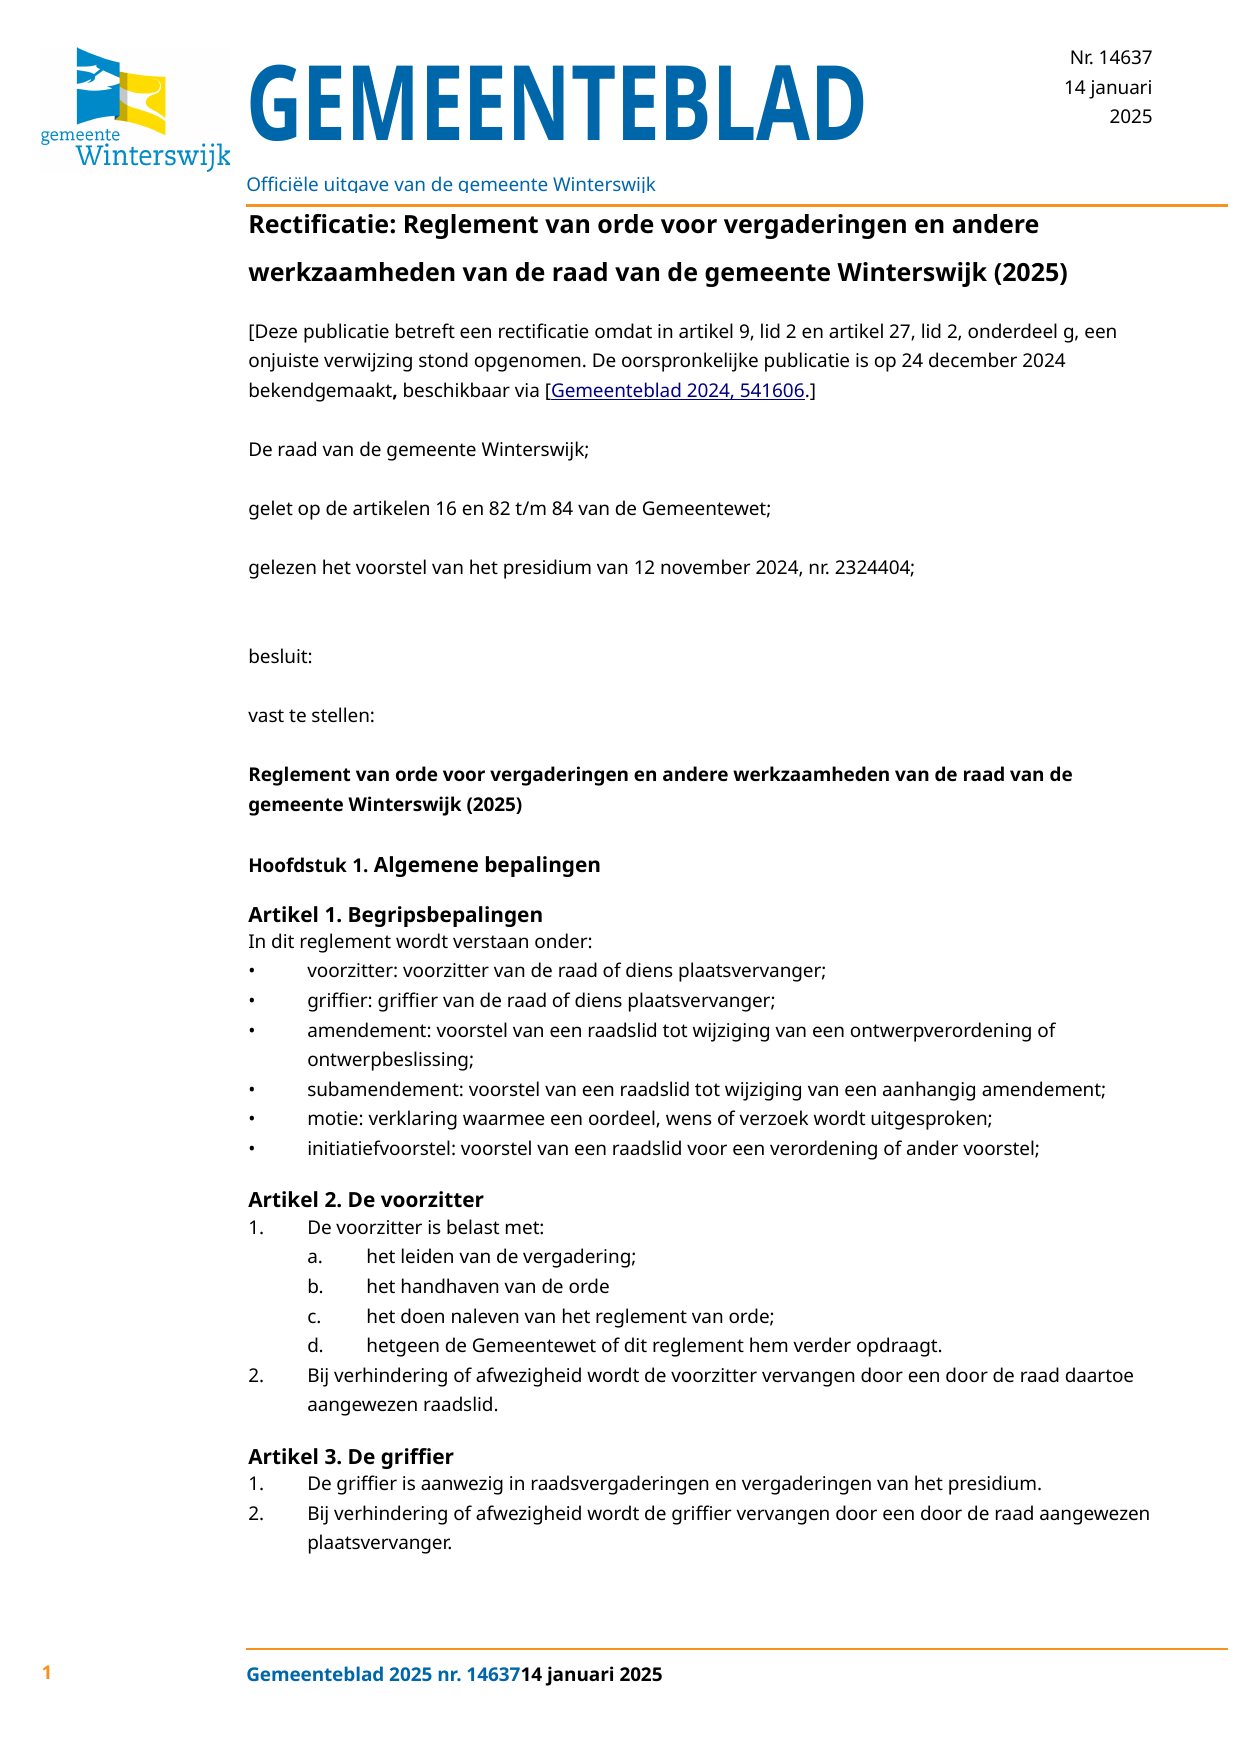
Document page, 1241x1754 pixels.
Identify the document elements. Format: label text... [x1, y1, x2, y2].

text Hoofdstuk 1. Algemene bepalingen [248, 850, 1152, 879]
text Artikel 2. De voorzitter [248, 1186, 1152, 1214]
text [Deze publicatie betreft een rectificatie omdat in artikel 9, lid 2 en artikel 27, lid 2, onderdeel g, een onjuiste verwijzing stond opgenomen. De oorspronkelijke publicatie is op 24 december 2024 bekendgemaakt, beschikbaar via [Gemeenteblad 2024, 541606.] [248, 318, 1152, 403]
text Rectificatie: Reglement van orde voor vergaderingen en andere werkzaamheden van de raad van de gemeente Winterswijk (2025) [248, 207, 1152, 288]
text vast te stellen: [248, 702, 1152, 728]
text Artikel 3. De griffier [248, 1442, 1152, 1470]
list motie: verklaring waarmee een oordeel, wens of verzoek wordt uitgesproken; [248, 1106, 1152, 1131]
picture [41, 47, 231, 172]
list De griffier is aanwezig in raadsvergaderingen en vergaderingen van het presidium. [248, 1470, 1152, 1496]
list het handhaven van de orde [307, 1273, 1152, 1299]
list het doen naleven van het reglement van orde; [307, 1303, 1152, 1328]
text gelezen het voorstel van het presidium van 12 november 2024, nr. 2324404; [248, 554, 1152, 580]
text Artikel 1. Begripsbepalingen [248, 900, 1152, 928]
text gelet op de artikelen 16 en 82 t/m 84 van de Gemeentewet; [248, 495, 1152, 521]
list voorzitter: voorzitter van de raad of diens plaatsvervanger; [248, 958, 1152, 983]
list subamendement: voorstel van een raadslid tot wijziging van een aanhangig amendement; [248, 1076, 1152, 1102]
list het leiden van de vergadering; [307, 1244, 1152, 1269]
text besluit: [248, 643, 1152, 669]
text In dit reglement wordt verstaan onder: [248, 928, 1152, 954]
list De voorzitter is belast met: [248, 1214, 1152, 1240]
list Bij verhindering of afwezigheid wordt de griffier vervangen door een door de raad aangewezen plaatsvervanger. [248, 1500, 1152, 1555]
list hetgeen de Gemeentewet of dit reglement hem verder opdraagt. [307, 1332, 1152, 1358]
list initiatiefvoorstel: voorstel van een raadslid voor een verordening of ander voorstel; [248, 1135, 1152, 1161]
list amendement: voorstel van een raadslid tot wijziging van een ontwerpverordening of ontwerpbeslissing; [248, 1017, 1152, 1072]
text Reglement van orde voor vergaderingen en andere werkzaamheden van de raad van de gemeente Winterswijk (2025) [248, 762, 1152, 817]
picture [225, 153, 231, 162]
list Bij verhindering of afwezigheid wordt de voorzitter vervangen door een door de raad daartoe aangewezen raadslid. [248, 1362, 1152, 1417]
text De raad van de gemeente Winterswijk; [248, 436, 1152, 462]
list griffier: griffier van de raad of diens plaatsvervanger; [248, 987, 1152, 1013]
